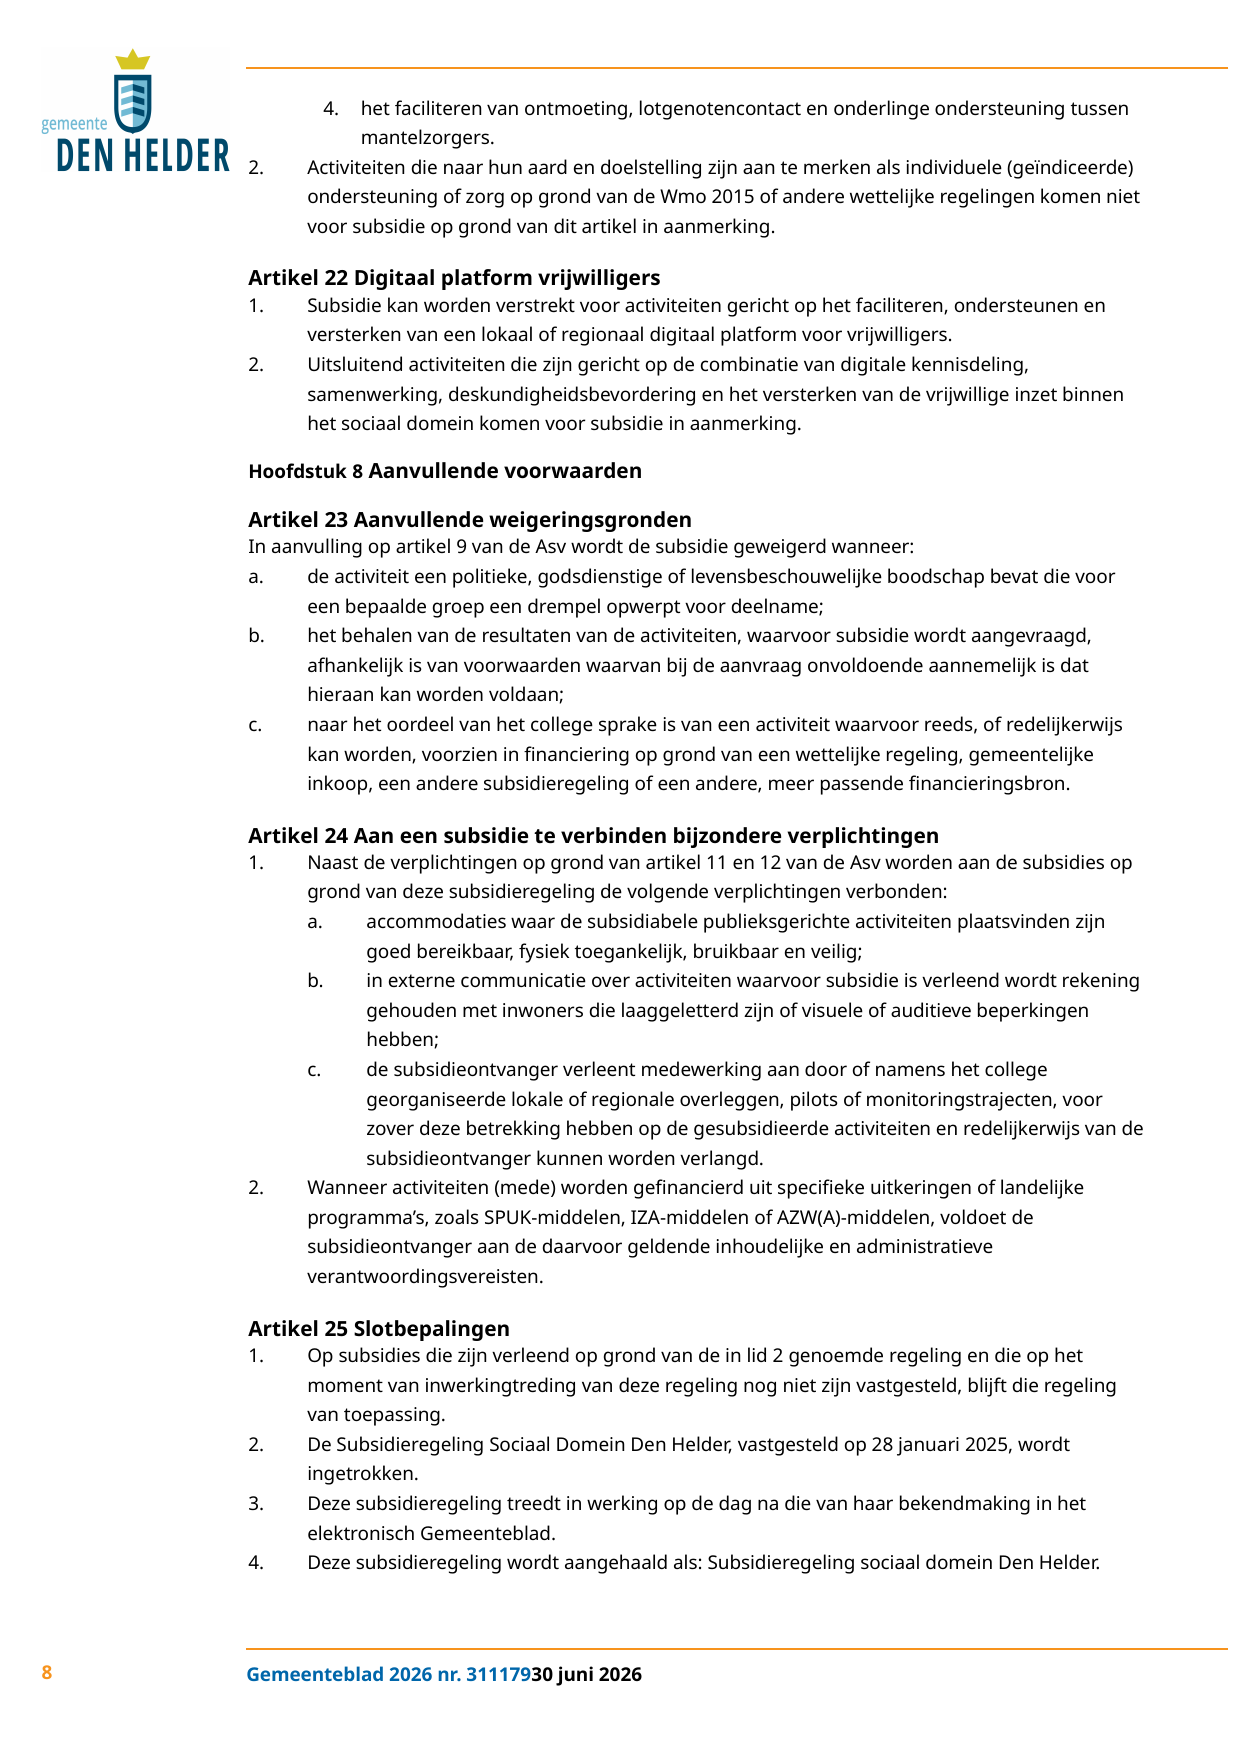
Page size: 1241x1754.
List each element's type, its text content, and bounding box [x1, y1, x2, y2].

list Deze subsidieregeling wordt aangehaald als: Subsidieregeling sociaal domein Den Helder. [248, 1549, 1152, 1575]
list de subsidieontvanger verleent medewerking aan door of namens het college georganiseerde lokale of regionale overleggen, pilots of monitoringstrajecten, voor zover deze betrekking hebben op de gesubsidieerde activiteiten en redelijkerwijs van de subsidieontvanger kunnen worden verlangd. [307, 1056, 1152, 1171]
list het faciliteren van ontmoeting, lotgenotencontact en onderlinge ondersteuning tussen mantelzorgers. [323, 95, 1152, 150]
picture [41, 47, 231, 172]
list Activiteiten die naar hun aard en doelstelling zijn aan te merken als individuele (geïndiceerde) ondersteuning of zorg op grond van de Wmo 2015 of andere wettelijke regelingen komen niet voor subsidie op grond van dit artikel in aanmerking. [248, 154, 1152, 239]
text Artikel 25 Slotbepalingen [248, 1314, 1152, 1342]
picture [100, 154, 106, 172]
picture [182, 144, 187, 165]
list De Subsidieregeling Sociaal Domein Den Helder, vastgesteld op 28 januari 2025, wordt ingetrokken. [248, 1431, 1152, 1486]
list Uitsluitend activiteiten die zijn gericht op de combinatie van digitale kennisdeling, samenwerking, deskundigheidsbevordering en het versterken van de vrijwillige inzet binnen het sociaal domein komen voor subsidie in aanmerking. [248, 351, 1152, 436]
text Artikel 24 Aan een subsidie te verbinden bijzondere verplichtingen [248, 821, 1152, 849]
list Naast de verplichtingen op grond van artikel 11 en 12 van de Asv worden aan de subsidies op grond van deze subsidieregeling de volgende verplichtingen verbonden: [248, 849, 1152, 904]
text Artikel 22 Digitaal platform vrijwilligers [248, 263, 1152, 292]
text Hoofdstuk 8 Aanvullende voorwaarden [248, 456, 1152, 484]
list de activiteit een politieke, godsdienstige of levensbeschouwelijke boodschap bevat die voor een bepaalde groep een drempel opwerpt voor deelname; [248, 563, 1152, 618]
list Wanneer activiteiten (mede) worden gefinancierd uit specifieke uitkeringen of landelijke programma’s, zoals SPUK-middelen, IZA-middelen of AZW(A)-middelen, voldoet de subsidieontvanger aan de daarvoor geldende inhoudelijke en administratieve verantwoordingsvereisten. [248, 1174, 1152, 1289]
list in externe communicatie over activiteiten waarvoor subsidie is verleend wordt rekening gehouden met inwoners die laaggeletterd zijn of visuele of auditieve beperkingen hebben; [307, 967, 1152, 1052]
text In aanvulling op artikel 9 van de Asv wordt de subsidie geweigerd wanneer: [248, 534, 1152, 559]
list Op subsidies die zijn verleend op grond van de in lid 2 genoemde regeling en die op het moment van inwerkingtreding van deze regeling nog niet zijn vastgesteld, blijft die regeling van toepassing. [248, 1342, 1152, 1427]
list Deze subsidieregeling treedt in werking op de dag na die van haar bekendmaking in het elektronisch Gemeenteblad. [248, 1490, 1152, 1545]
text Artikel 23 Aanvullende weigeringsgronden [248, 505, 1152, 534]
picture [130, 157, 135, 172]
list het behalen van de resultaten van de activiteiten, waarvoor subsidie wordt aangevraagd, afhankelijk is van voorwaarden waarvan bij de aanvraag onvoldoende aannemelijk is dat hieraan kan worden voldaan; [248, 622, 1152, 707]
picture [63, 144, 68, 165]
list accommodaties waar de subsidiabele publieksgerichte activiteiten plaatsvinden zijn goed bereikbaar, fysiek toegankelijk, bruikbaar en veilig; [307, 908, 1152, 964]
list Subsidie kan worden verstrekt voor activiteiten gericht op het faciliteren, ondersteunen en versterken van een lokaal of regionaal digitaal platform voor vrijwilligers. [248, 292, 1152, 347]
list naar het oordeel van het college sprake is van een activiteit waarvoor reeds, of redelijkerwijs kan worden, voorzien in financiering op grond van een wettelijke regeling, gemeentelijke inkoop, een andere subsidieregeling of een andere, meer passende financieringsbron. [248, 711, 1152, 796]
picture [220, 160, 224, 172]
